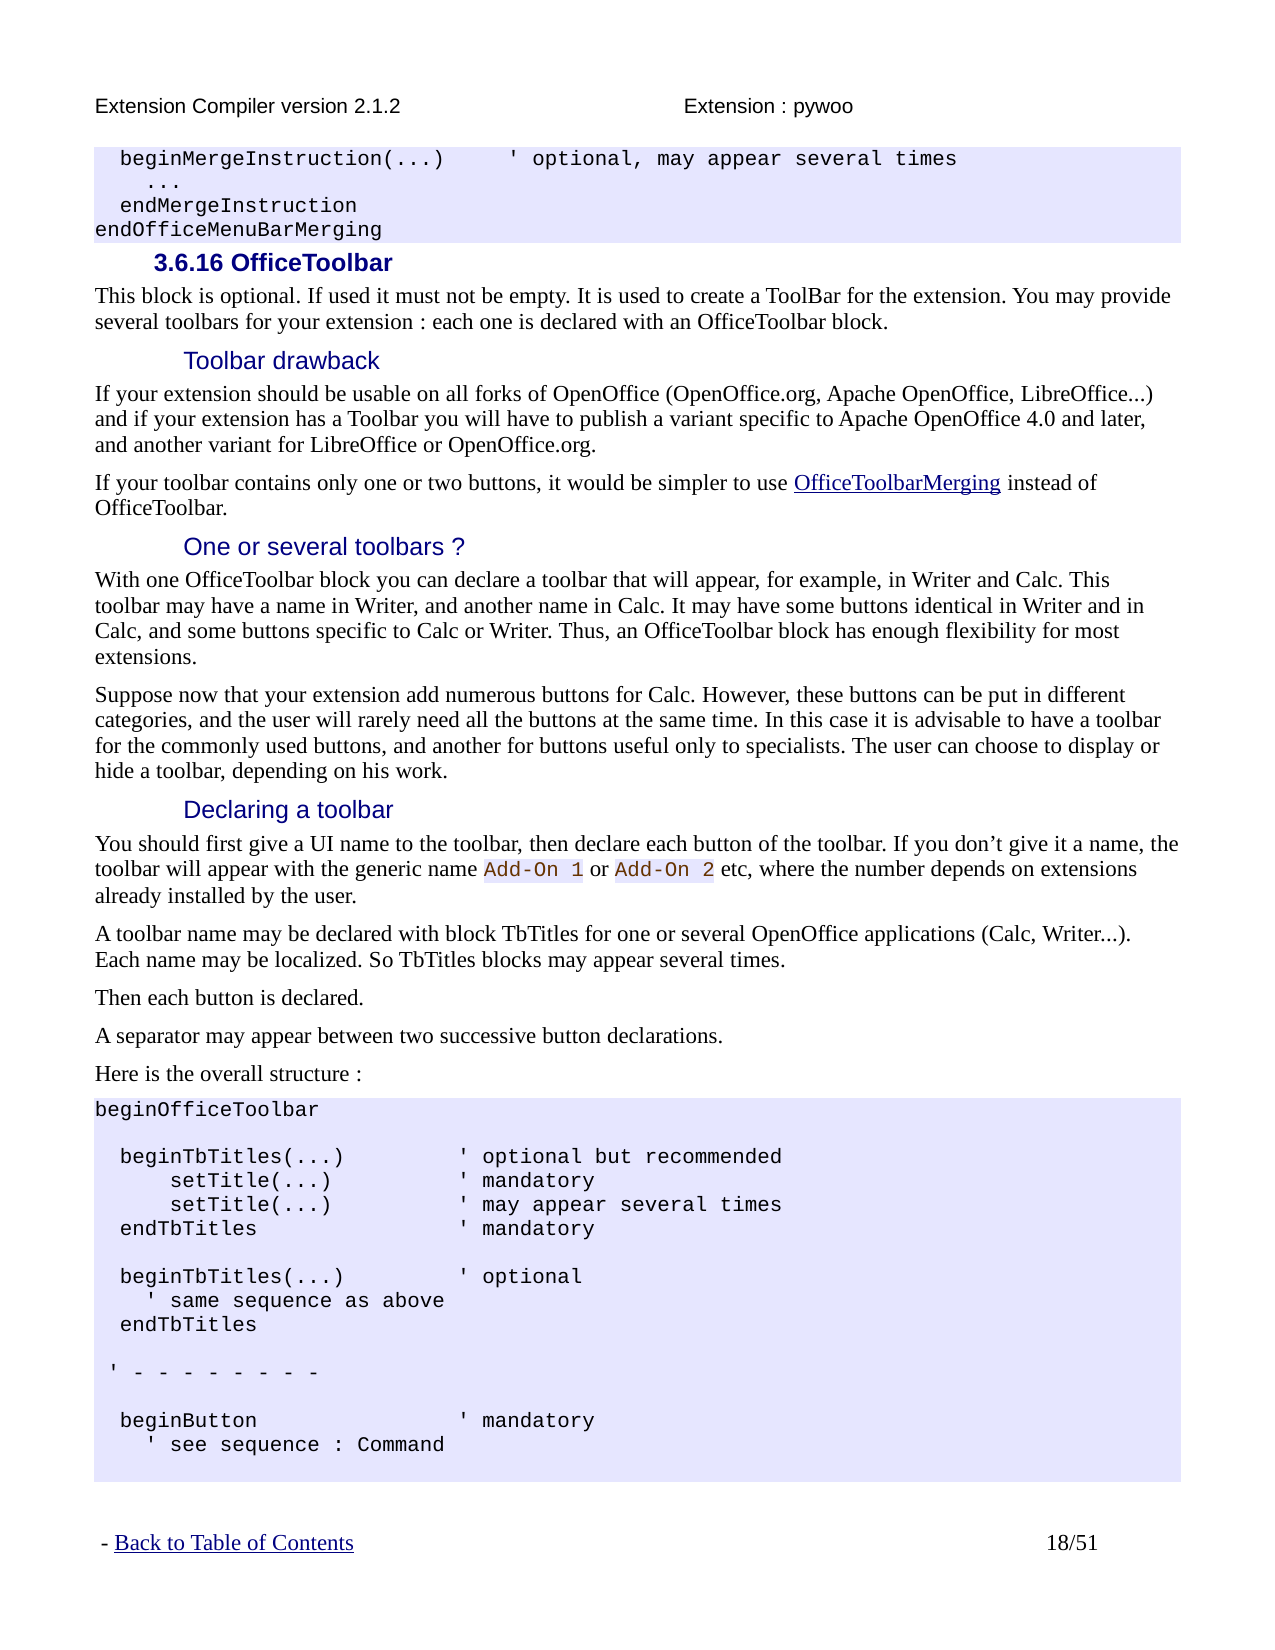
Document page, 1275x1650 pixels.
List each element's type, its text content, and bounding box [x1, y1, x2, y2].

text A separator may appear between two successive button declarations. [94, 1022, 1181, 1048]
text endTbTitles [94, 1314, 1181, 1338]
subtitle Declaring a toolbar [183, 796, 1181, 824]
text endTbTitles ' mandatory [94, 1218, 1181, 1242]
text With one OfficeToolbar block you can declare a toolbar that will appear, for example, in Writer and Calc. This toolbar may have a name in Writer, and another name in Calc. It may have some buttons identical in Writer and in Calc, and some buttons specific to Calc or Writer. Thus, an OfficeToolbar block has enough flexibility for most extensions. [94, 567, 1181, 669]
text beginButton ' mandatory [94, 1410, 1181, 1434]
subtitle One or several toolbars ? [183, 533, 1181, 561]
text ... [94, 171, 1181, 195]
text endMergeInstruction [94, 195, 1181, 219]
text beginTbTitles(...) ' optional but recommended [94, 1146, 1181, 1170]
text If your toolbar contains only one or two buttons, it would be simpler to use OfficeToolbarMerging instead of OfficeToolbar. [94, 470, 1181, 521]
text beginTbTitles(...) ' optional [94, 1266, 1181, 1290]
text beginMergeInstruction(...) ' optional, may appear several times [94, 147, 1181, 171]
text A toolbar name may be declared with block TbTitles for one or several OpenOffice applications (Calc, Writer...). Each name may be localized. So TbTitles blocks may appear several times. [94, 921, 1181, 972]
text Suppose now that your extension add numerous buttons for Calc. However, these buttons can be put in different categories, and the user will rarely need all the buttons at the same time. In this case it is advisable to have a toolbar for the commonly used buttons, and another for buttons useful only to specialists. The user can choose to display or hide a toolbar, depending on his work. [94, 682, 1181, 784]
text This block is optional. If used it must not be empty. It is used to create a ToolBar for the extension. You may provide several toolbars for your extension : each one is declared with an OfficeToolbar block. [94, 283, 1181, 334]
text You should first give a UI name to the toolbar, then declare each button of the toolbar. If you don’t give it a name, the toolbar will appear with the generic name Add-On 1 or Add-On 2 etc, where the number depends on extensions already installed by the user. [94, 830, 1181, 908]
text Here is the overall structure : [94, 1061, 1181, 1086]
text ' same sequence as above [94, 1290, 1181, 1314]
text Then each button is declared. [94, 984, 1181, 1010]
text ' - - - - - - - - [94, 1362, 1181, 1386]
text endOfficeMenuBarMerging [94, 219, 1181, 243]
text If your extension should be usable on all forks of OpenOffice (OpenOffice.org, Apache OpenOffice, LibreOffice...) and if your extension has a Toolbar you will have to publish a variant specific to Apache OpenOffice 4.0 and later, and another variant for LibreOffice or OpenOffice.org. [94, 381, 1181, 457]
text ' see sequence : Command [94, 1434, 1181, 1458]
text setTitle(...) ' mandatory [94, 1170, 1181, 1194]
subtitle Toolbar drawback [183, 347, 1181, 375]
text beginOfficeToolbar [94, 1098, 1181, 1122]
text setTitle(...) ' may appear several times [94, 1194, 1181, 1218]
subtitle OfficeToolbar [153, 249, 1181, 277]
